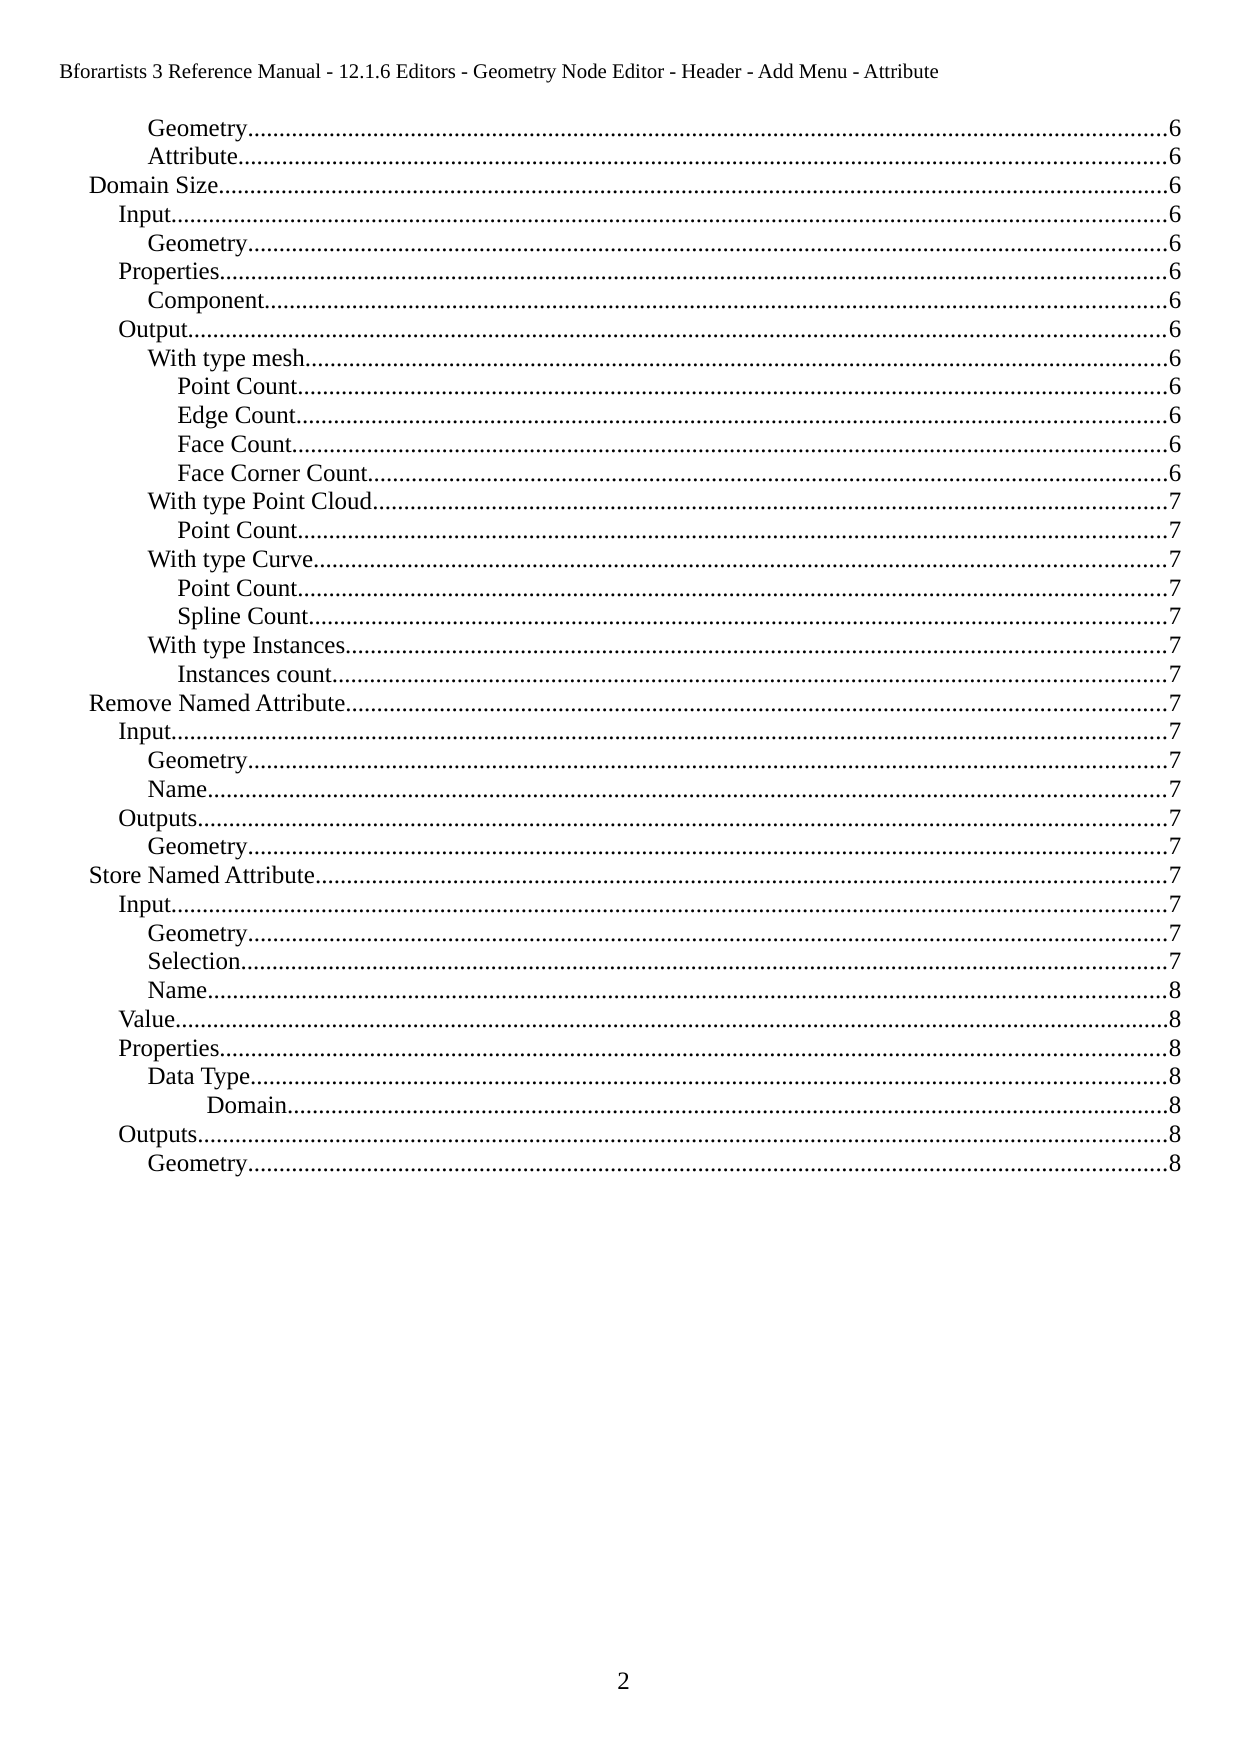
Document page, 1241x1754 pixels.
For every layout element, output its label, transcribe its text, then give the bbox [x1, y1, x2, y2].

text Spline Count 7 [177, 601, 1181, 630]
text Input 7 [118, 716, 1181, 745]
text Geometry 6 [147, 113, 1181, 141]
text Data Type 8 [147, 1061, 1181, 1090]
text Domain Size 6 [88, 170, 1181, 199]
text Geometry 7 [147, 745, 1181, 774]
text Name 8 [147, 975, 1181, 1004]
text With type Instances 7 [147, 630, 1181, 659]
text With type Curve 7 [147, 544, 1181, 573]
text Point Count 7 [177, 515, 1181, 544]
text Point Count 6 [177, 371, 1181, 400]
text Input 6 [118, 199, 1181, 228]
text Edge Count 6 [177, 400, 1181, 429]
text Remove Named Attribute 7 [88, 688, 1181, 716]
text Outputs 8 [118, 1119, 1181, 1148]
text Geometry 6 [147, 228, 1181, 256]
text Instances count 7 [177, 659, 1181, 688]
text Component 6 [147, 285, 1181, 314]
text Geometry 7 [147, 831, 1181, 860]
text Name 7 [147, 774, 1181, 803]
text Output 6 [118, 314, 1181, 343]
text Value 8 [118, 1004, 1181, 1033]
text Geometry 8 [147, 1148, 1181, 1176]
text With type mesh 6 [147, 343, 1181, 371]
text Attribute 6 [147, 141, 1181, 170]
text Store Named Attribute 7 [88, 860, 1181, 889]
text Geometry 7 [147, 918, 1181, 946]
text Face Count 6 [177, 429, 1181, 458]
text Input 7 [118, 889, 1181, 918]
text Face Corner Count 6 [177, 458, 1181, 486]
text Selection 7 [147, 946, 1181, 975]
text Point Count 7 [177, 573, 1181, 601]
text Outputs 7 [118, 803, 1181, 831]
text Domain 8 [206, 1090, 1181, 1119]
text Properties 6 [118, 256, 1181, 285]
text Properties 8 [118, 1033, 1181, 1061]
text With type Point Cloud 7 [147, 486, 1181, 515]
